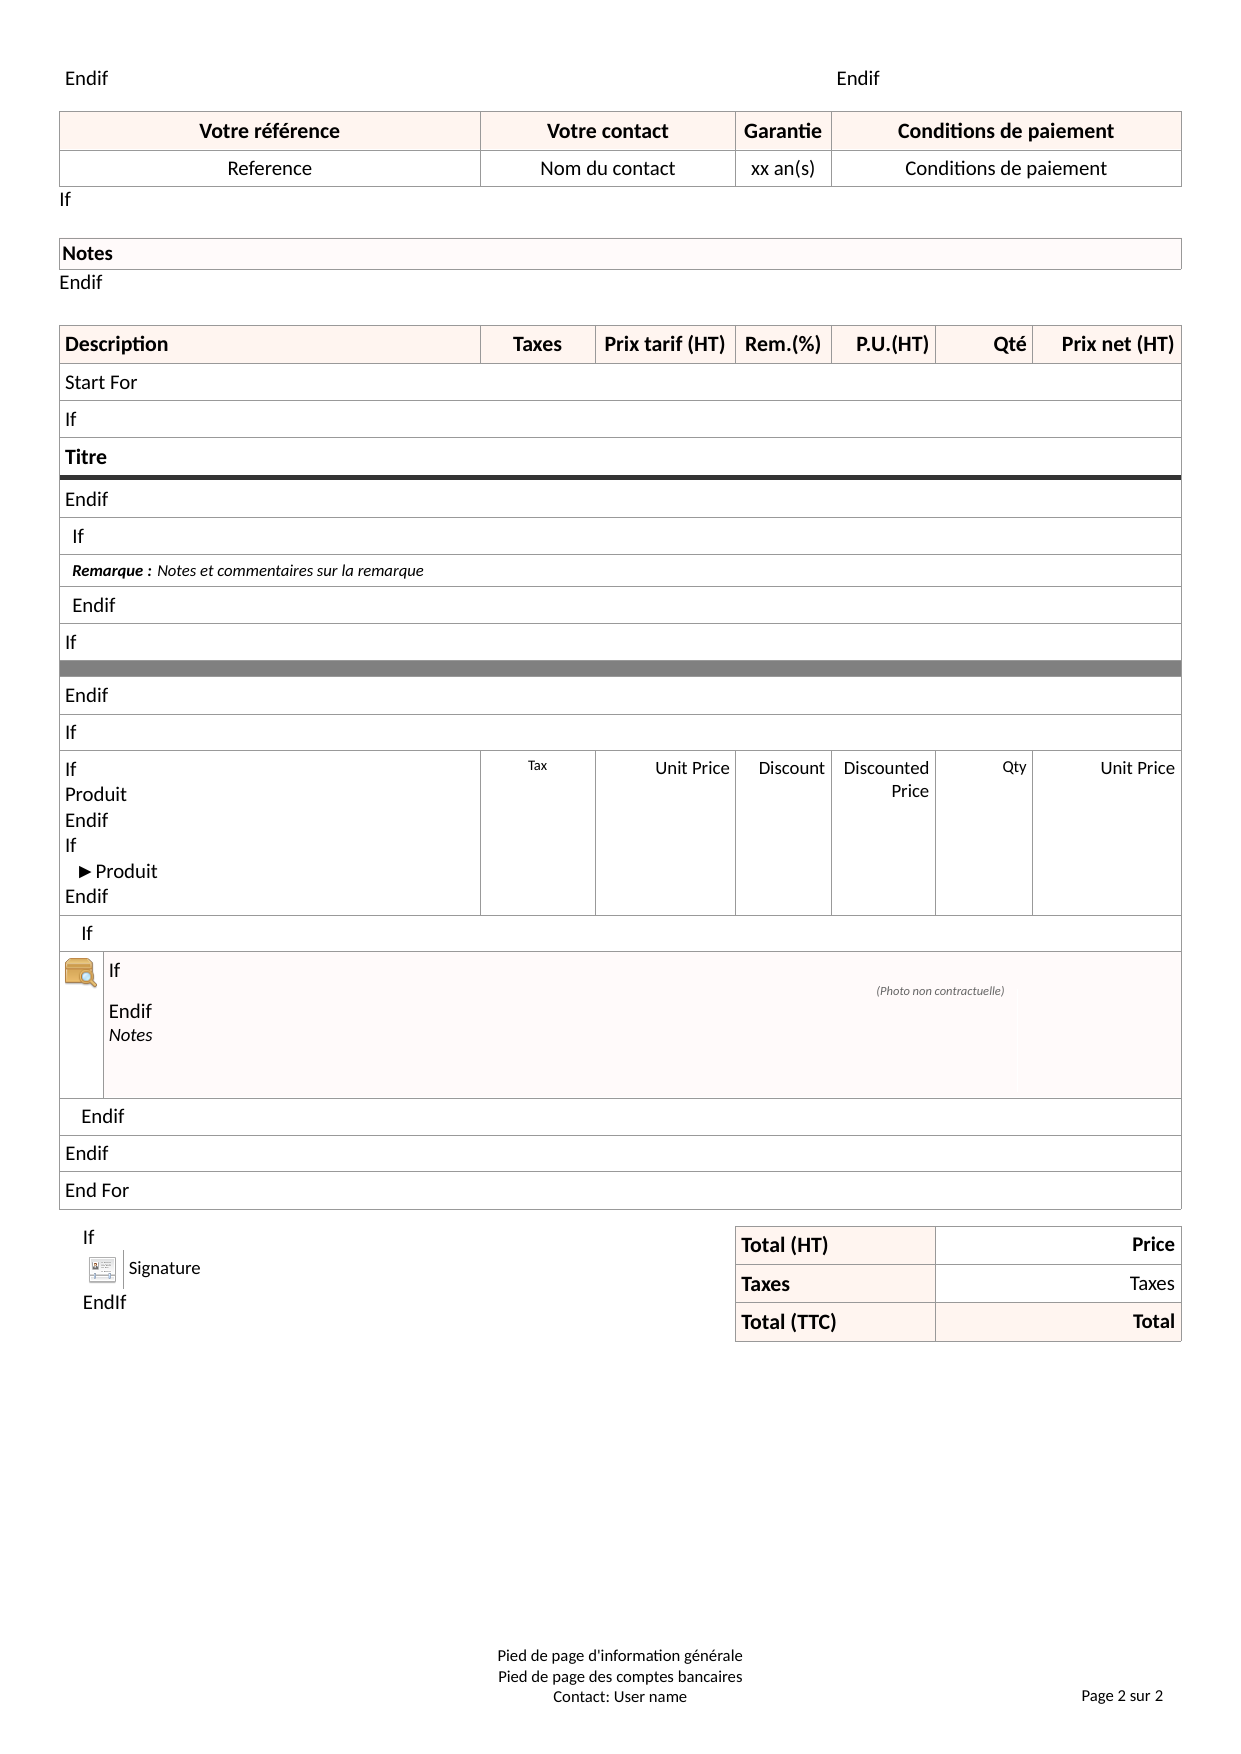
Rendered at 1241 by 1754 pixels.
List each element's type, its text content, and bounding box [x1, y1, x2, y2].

table_cell Tax [481, 751, 595, 914]
table_cell If [60, 401, 1181, 437]
table_header Description [60, 326, 480, 363]
table_cell Conditions de paiement [832, 151, 1181, 186]
table_cell Qty [936, 751, 1032, 914]
table_header Prix net (HT) [1033, 326, 1181, 363]
table_header Price [936, 1227, 1181, 1264]
table_cell Reference [60, 151, 480, 186]
table_cell Taxes [936, 1265, 1181, 1302]
table_cell xx an(s) [736, 151, 831, 186]
text EndIf [83, 1289, 627, 1314]
table_cell If (Photo non contractuelle) Endif Notes [104, 952, 1181, 1097]
text If [83, 1224, 627, 1250]
table_header Endif [831, 59, 1181, 96]
table_header Votre référence [60, 112, 480, 149]
table_cell Endif [60, 1136, 1181, 1171]
text Notes [60, 239, 1181, 269]
table_cell If [60, 715, 1181, 750]
table_cell If [60, 518, 1181, 554]
table_cell Nom du contact [481, 151, 735, 186]
table_header Signature [124, 1250, 627, 1289]
table_cell Endif [60, 480, 1181, 517]
table_header Taxes [481, 326, 595, 363]
table_header [83, 1250, 123, 1289]
table_cell Discount [736, 751, 831, 914]
table_cell Total (TTC) [736, 1303, 935, 1341]
table_header Conditions de paiement [832, 112, 1181, 149]
table_cell [60, 661, 1181, 676]
table_cell Unit Price [596, 751, 735, 914]
table_header Endif [59, 59, 831, 96]
table_cell Discounted Price [832, 751, 935, 914]
table_cell Titre [60, 438, 1181, 475]
table_cell Unit Price [1033, 751, 1181, 914]
table_header Total (HT) [736, 1227, 935, 1264]
table_cell If [60, 916, 1181, 951]
picture [88, 1255, 116, 1284]
table_cell Remarque : Notes et commentaires sur la remarque [60, 555, 1181, 586]
text If [59, 187, 1181, 212]
table_cell End For [60, 1172, 1181, 1208]
table_header Prix tarif (HT) [596, 326, 735, 363]
table_header Rem.(%) [736, 326, 831, 363]
table_cell If Produit Endif If ►Produit Endif [60, 751, 480, 914]
table_header Garantie [736, 112, 831, 149]
table_cell Total [936, 1303, 1181, 1341]
table_cell [60, 952, 103, 1097]
table_cell Endif [60, 677, 1181, 713]
table_cell Endif [60, 587, 1181, 623]
table_cell Taxes [736, 1265, 935, 1302]
table_cell Endif [60, 1099, 1181, 1134]
text Endif [59, 270, 1181, 294]
table_cell If [60, 624, 1181, 660]
table_header P.U.(HT) [832, 326, 935, 363]
table_cell Start For [60, 364, 1181, 400]
picture [64, 957, 98, 990]
table_header Votre contact [481, 112, 735, 149]
table_header Qté [936, 326, 1032, 363]
